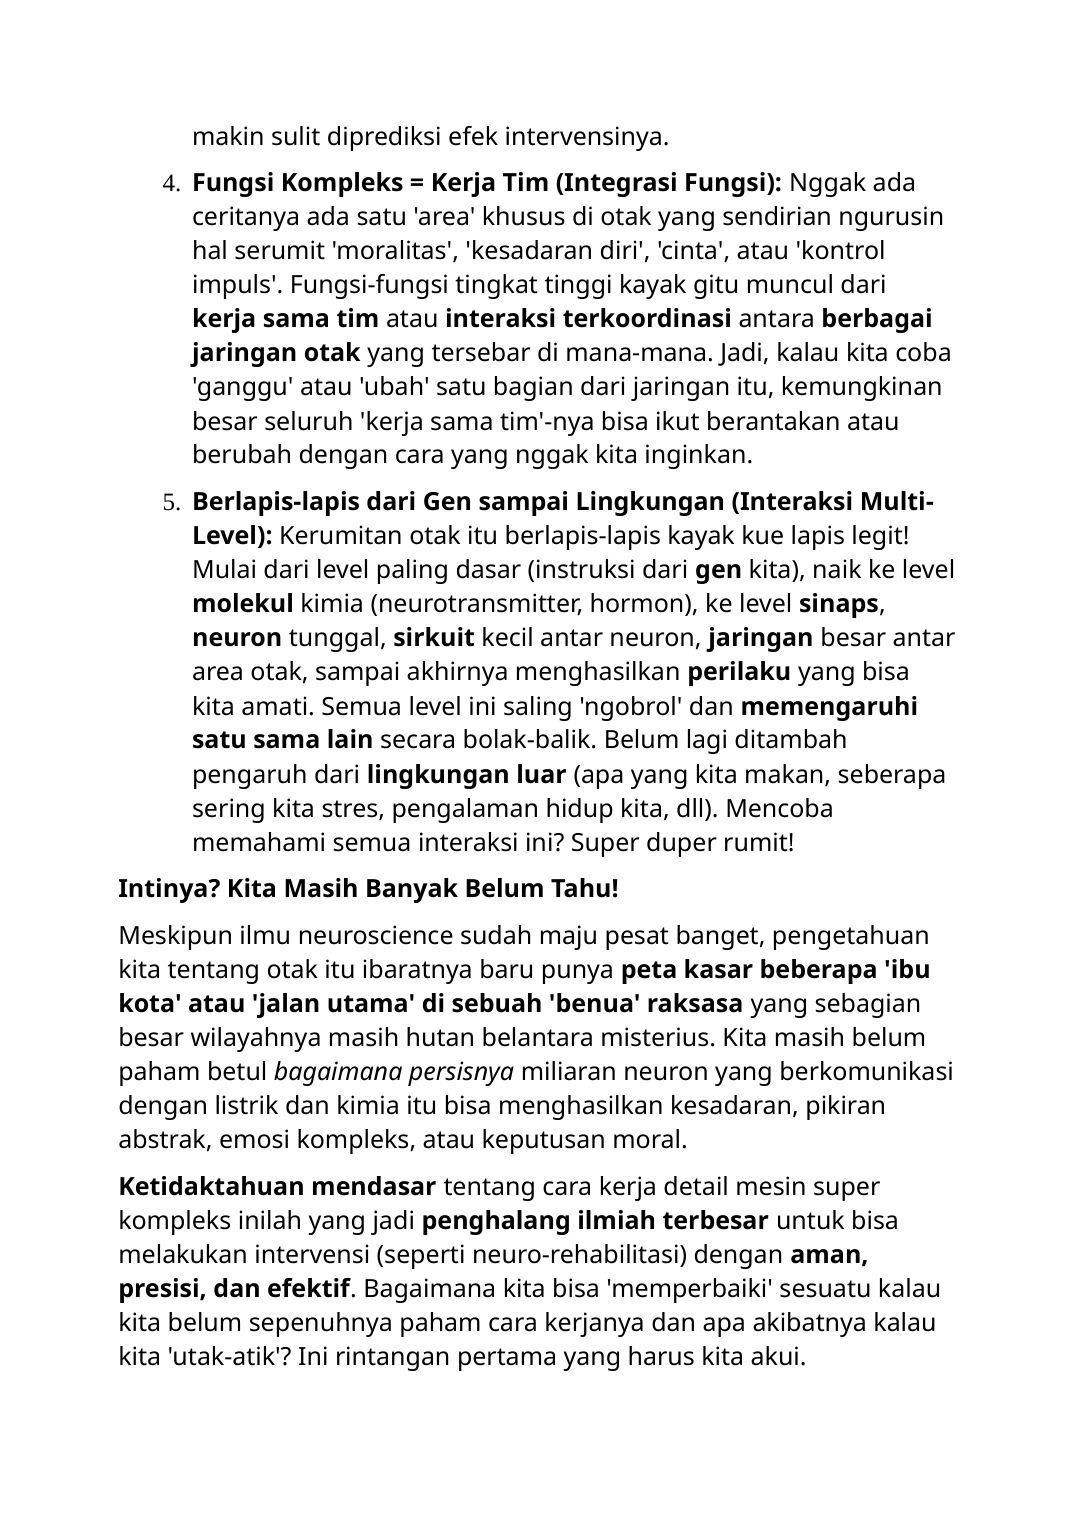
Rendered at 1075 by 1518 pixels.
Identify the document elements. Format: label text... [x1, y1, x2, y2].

list makin sulit diprediksi efek intervensinya. [162, 118, 957, 152]
list Fungsi Kompleks = Kerja Tim (Integrasi Fungsi): Nggak ada ceritanya ada satu 'area' khusus di otak yang sendirian ngurusin hal serumit 'moralitas', 'kesadaran diri', 'cinta', atau 'kontrol impuls'. Fungsi-fungsi tingkat tinggi kayak gitu muncul dari kerja sama tim atau interaksi terkoordinasi antara berbagai jaringan otak yang tersebar di mana-mana. Jadi, kalau kita coba 'ganggu' atau 'ubah' satu bagian dari jaringan itu, kemungkinan besar seluruh 'kerja sama tim'-nya bisa ikut berantakan atau berubah dengan cara yang nggak kita inginkan. [162, 165, 957, 471]
text Ketidaktahuan mendasar tentang cara kerja detail mesin super kompleks inilah yang jadi penghalang ilmiah terbesar untuk bisa melakukan intervensi (seperti neuro-rehabilitasi) dengan aman, presisi, dan efektif. Bagaimana kita bisa 'memperbaiki' sesuatu kalau kita belum sepenuhnya paham cara kerjanya dan apa akibatnya kalau kita 'utak-atik'? Ini rintangan pertama yang harus kita akui. [118, 1168, 957, 1373]
text Meskipun ilmu neuroscience sudah maju pesat banget, pengetahuan kita tentang otak itu ibaratnya baru punya peta kasar beberapa 'ibu kota' atau 'jalan utama' di sebuah 'benua' raksasa yang sebagian besar wilayahnya masih hutan belantara misterius. Kita masih belum paham betul bagaimana persisnya miliaran neuron yang berkomunikasi dengan listrik dan kimia itu bisa menghasilkan kesadaran, pikiran abstrak, emosi kompleks, atau keputusan moral. [118, 917, 957, 1156]
text Intinya? Kita Masih Banyak Belum Tahu! [118, 871, 957, 905]
list Berlapis-lapis dari Gen sampai Lingkungan (Interaksi Multi-Level): Kerumitan otak itu berlapis-lapis kayak kue lapis legit! Mulai dari level paling dasar (instruksi dari gen kita), naik ke level molekul kimia (neurotransmitter, hormon), ke level sinaps, neuron tunggal, sirkuit kecil antar neuron, jaringan besar antar area otak, sampai akhirnya menghasilkan perilaku yang bisa kita amati. Semua level ini saling 'ngobrol' dan memengaruhi satu sama lain secara bolak-balik. Belum lagi ditambah pengaruh dari lingkungan luar (apa yang kita makan, seberapa sering kita stres, pengalaman hidup kita, dll). Mencoba memahami semua interaksi ini? Super duper rumit! [162, 484, 957, 858]
